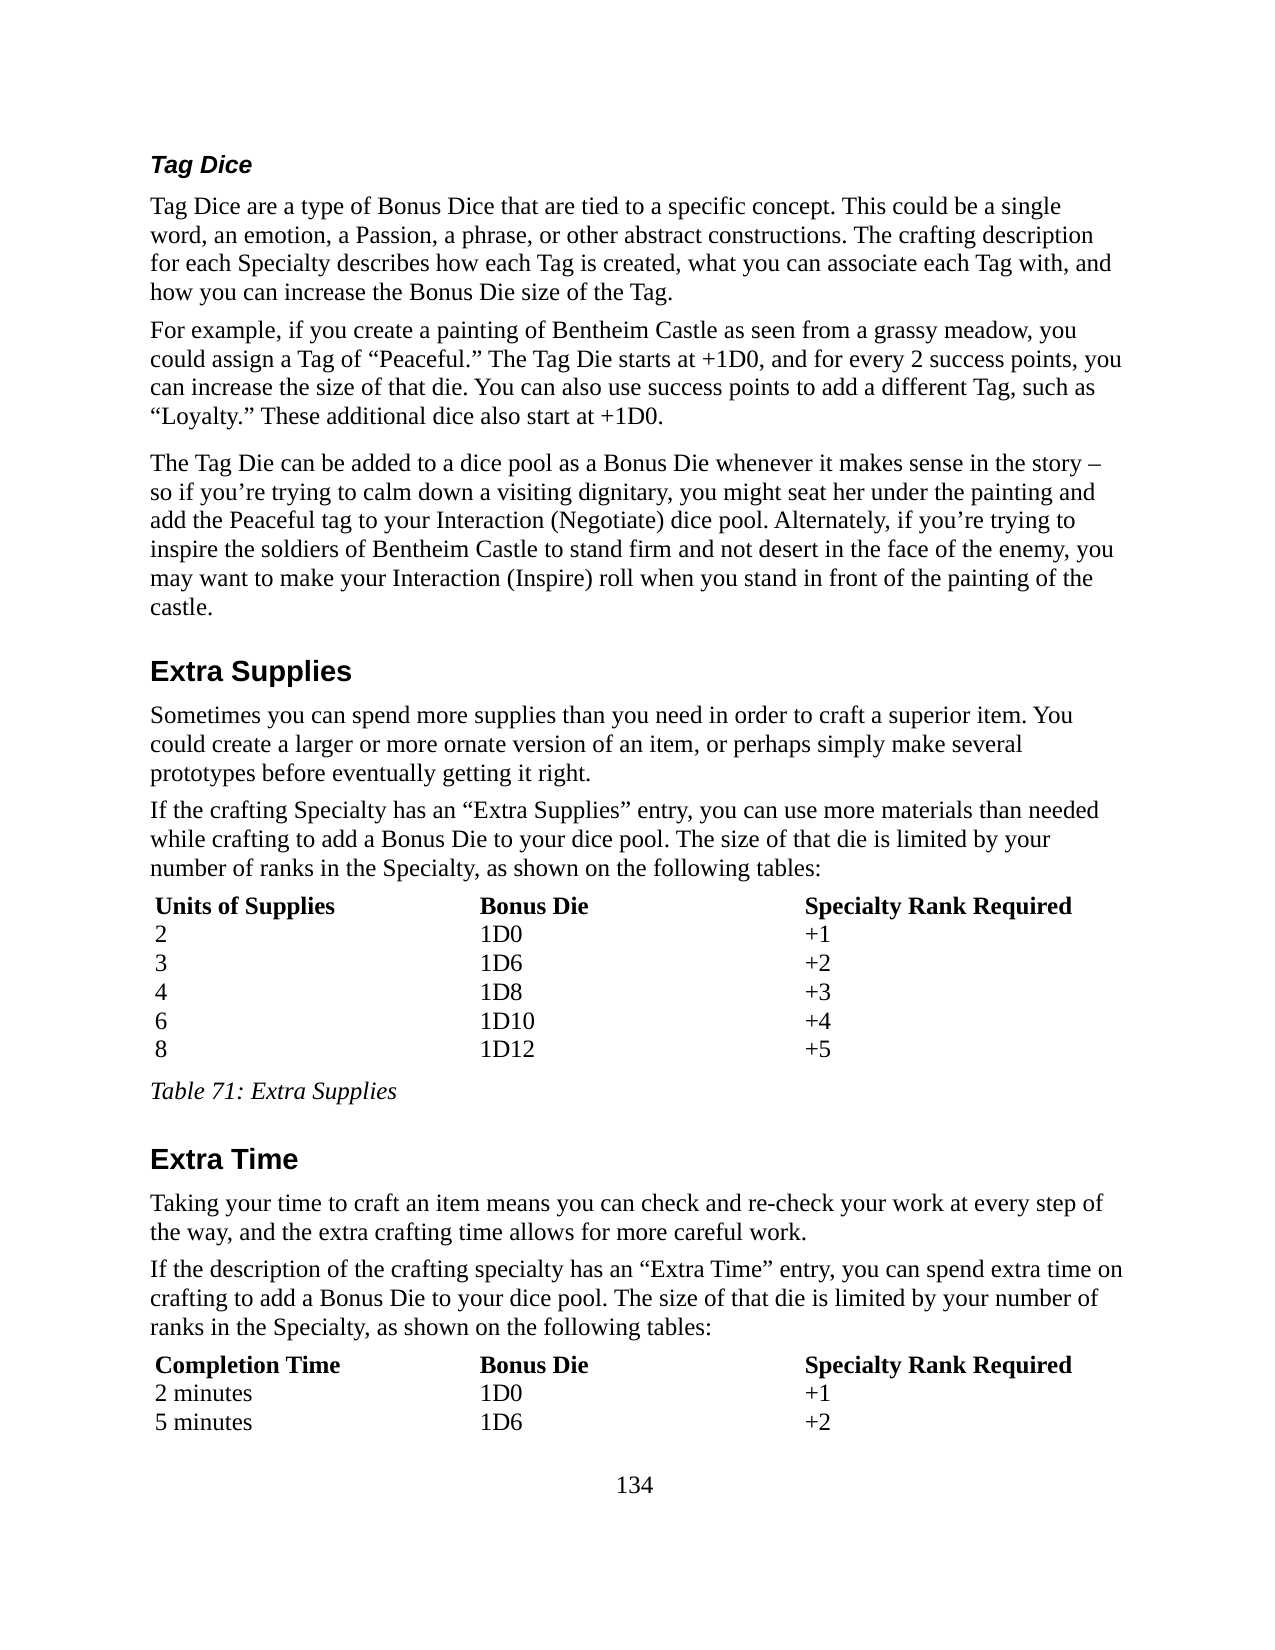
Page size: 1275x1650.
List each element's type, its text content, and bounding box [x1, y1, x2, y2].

table_cell 1D0 [475, 1379, 800, 1407]
text If the crafting Specialty has an “Extra Supplies” entry, you can use more materials than needed while crafting to add a Bonus Die to your dice pool. The size of that die is limited by your number of ranks in the Specialty, as shown on the following tables: [150, 796, 1125, 882]
table_cell 1D6 [475, 1407, 800, 1436]
subtitle Extra Time [150, 1142, 1125, 1176]
table_cell 2 [150, 920, 475, 948]
table_cell 1D10 [475, 1006, 800, 1034]
table_cell 2 minutes [150, 1379, 475, 1407]
table_cell 5 minutes [150, 1407, 475, 1436]
text For example, if you create a painting of Bentheim Castle as seen from a grassy meadow, you could assign a Tag of “Peaceful.” The Tag Die starts at +1D0, and for every 2 success points, you can increase the size of that die. You can also use success points to add a different Tag, such as “Loyalty.” These additional dice also start at +1D0. [150, 315, 1125, 430]
subtitle Extra Supplies [150, 654, 1125, 688]
text Taking your time to craft an item means you can check and re-check your work at every step of the way, and the extra crafting time allows for more careful work. [150, 1188, 1125, 1246]
table_cell +1 [800, 1379, 1125, 1407]
text If the description of the crafting specialty has an “Extra Time” entry, you can spend extra time on crafting to add a Bonus Die to your dice pool. The size of that die is limited by your number of ranks in the Specialty, as shown on the following tables: [150, 1254, 1125, 1341]
table_header Bonus Die [475, 891, 800, 919]
table_cell 4 [150, 977, 475, 1006]
table_header Specialty Rank Required [800, 1350, 1125, 1378]
subtitle Tag Dice [150, 150, 1125, 178]
table_cell 1D6 [475, 948, 800, 977]
text Tag Dice are a type of Bonus Dice that are tied to a specific concept. This could be a single word, an emotion, a Passion, a phrase, or other abstract constructions. The crafting description for each Specialty describes how each Tag is created, what you can associate each Tag with, and how you can increase the Bonus Die size of the Tag. [150, 191, 1125, 306]
table_header Bonus Die [475, 1350, 800, 1378]
table_cell 6 [150, 1006, 475, 1034]
table_cell +2 [800, 948, 1125, 977]
table_cell +2 [800, 1407, 1125, 1436]
text Sometimes you can spend more supplies than you need in order to craft a superior item. You could create a larger or more ornate version of an item, or perhaps simply make several prototypes before eventually getting it right. [150, 700, 1125, 787]
text Table 71: Extra Supplies [150, 1076, 1125, 1104]
table_cell 1D12 [475, 1035, 800, 1063]
table_cell +5 [800, 1035, 1125, 1063]
table_cell +4 [800, 1006, 1125, 1034]
table_cell 8 [150, 1035, 475, 1063]
table_header Specialty Rank Required [800, 891, 1125, 919]
table_cell +1 [800, 920, 1125, 948]
table_header Units of Supplies [150, 891, 475, 919]
table_cell 1D0 [475, 920, 800, 948]
table_cell +3 [800, 977, 1125, 1006]
table_cell 3 [150, 948, 475, 977]
table_header Completion Time [150, 1350, 475, 1378]
text The Tag Die can be added to a dice pool as a Bonus Die whenever it makes sense in the story – so if you’re trying to calm down a visiting dignitary, you might seat her under the painting and add the Peaceful tag to your Interaction (Negotiate) dice pool. Alternately, if you’re trying to inspire the soldiers of Bentheim Castle to stand firm and not desert in the face of the enemy, you may want to make your Interaction (Inspire) roll when you stand in front of the painting of the castle. [150, 448, 1125, 620]
table_cell 1D8 [475, 977, 800, 1006]
